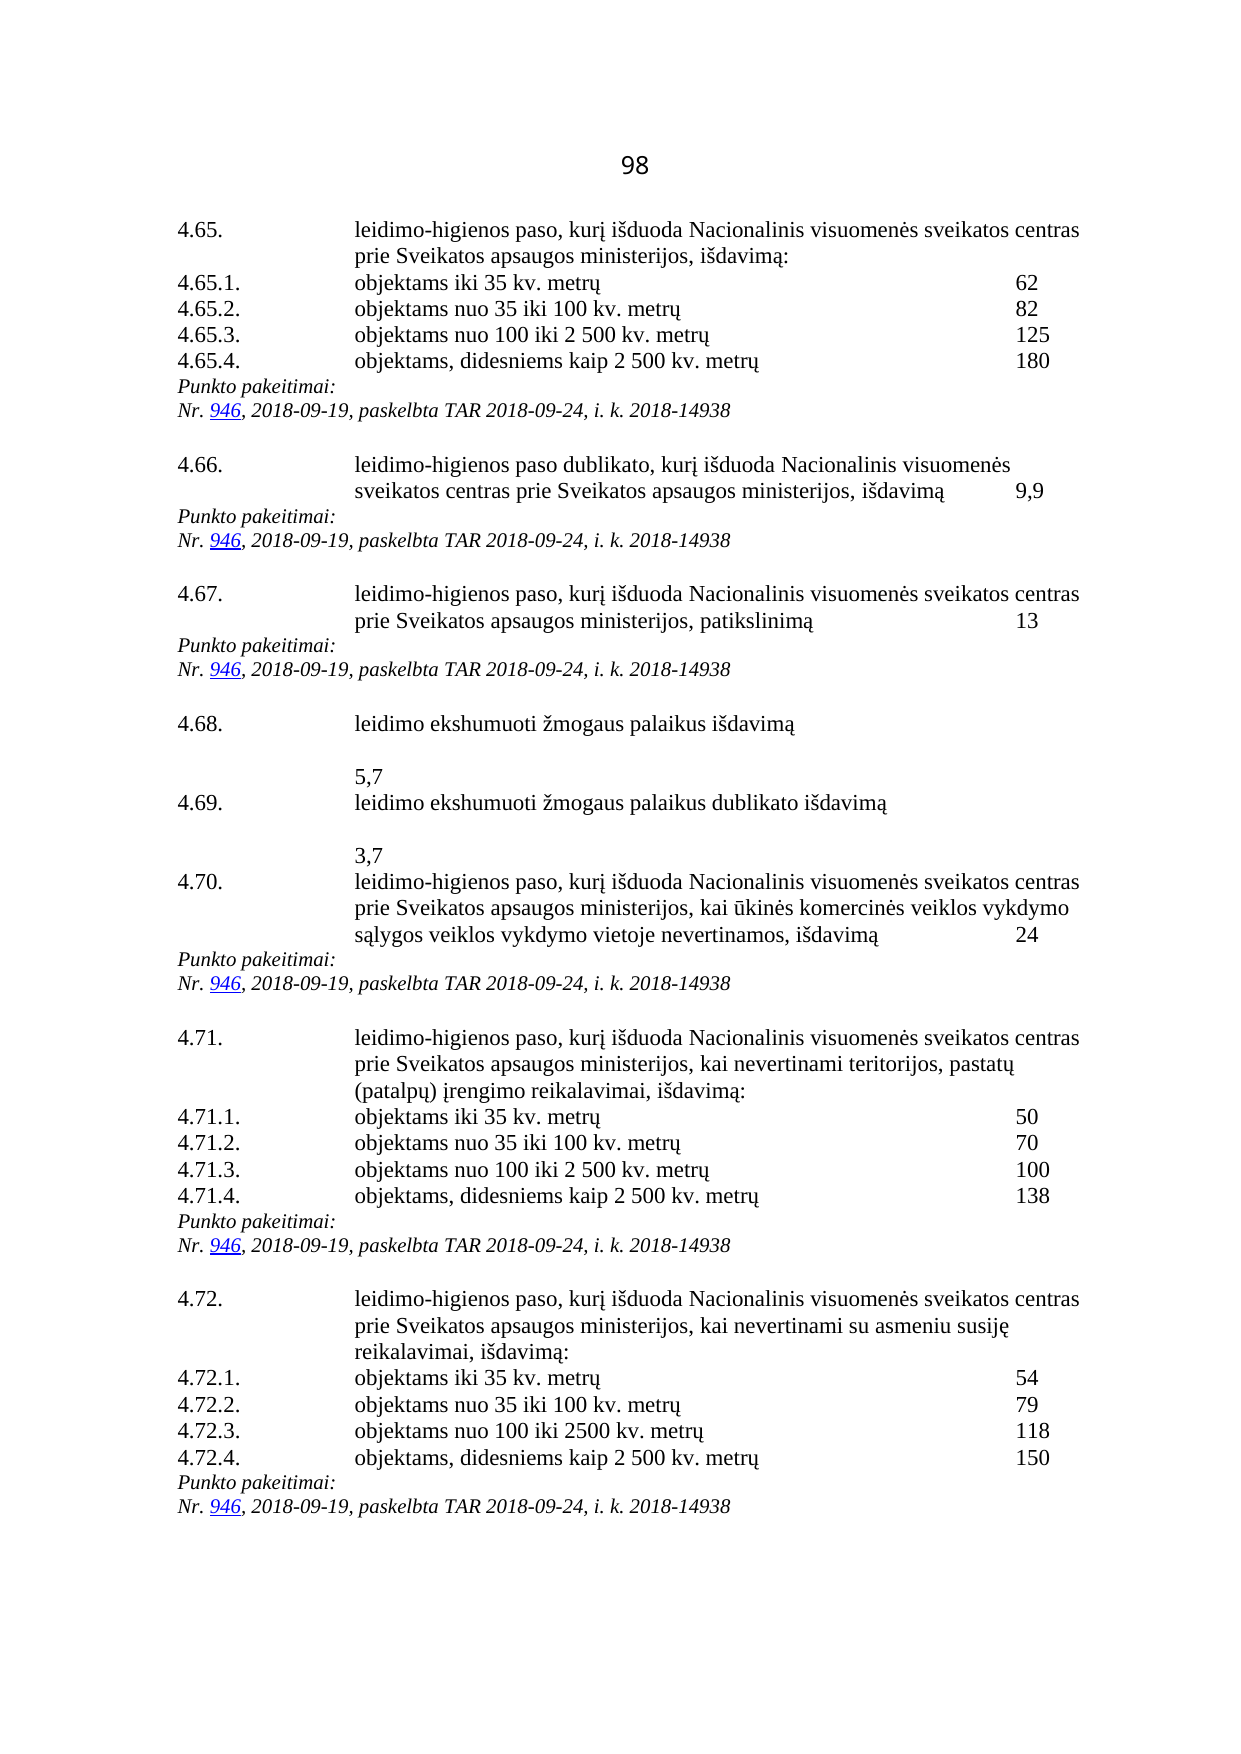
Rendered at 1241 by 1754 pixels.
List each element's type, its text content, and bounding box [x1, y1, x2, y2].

text Nr. 946, 2018-09-19, paskelbta TAR 2018-09-24, i. k. 2018-14938 [177, 971, 1093, 995]
text 4.71.4. objektams, didesniems kaip 2 500 kv. metrų 138 [177, 1182, 1093, 1208]
text 4.68. leidimo ekshumuoti žmogaus palaikus išdavimą 5,7 [177, 710, 945, 789]
text Punkto pakeitimai: [177, 1470, 1093, 1494]
text 4.72.4. objektams, didesniems kaip 2 500 kv. metrų 150 [177, 1443, 1093, 1470]
text 4.67. leidimo-higienos paso, kurį išduoda Nacionalinis visuomenės sveikatos centras prie Sveikatos apsaugos ministerijos, patikslinimą 13 [177, 580, 1093, 633]
text 4.72.1. objektams iki 35 kv. metrų 54 [177, 1364, 1093, 1391]
text Nr. 946, 2018-09-19, paskelbta TAR 2018-09-24, i. k. 2018-14938 [177, 1494, 1093, 1518]
text 4.66. leidimo-higienos paso dublikato, kurį išduoda Nacionalinis visuomenės sveikatos centras prie Sveikatos apsaugos ministerijos, išdavimą 9,9 [177, 451, 1093, 503]
text 4.65.3. objektams nuo 100 iki 2 500 kv. metrų 125 [177, 321, 1093, 348]
text 4.70. leidimo-higienos paso, kurį išduoda Nacionalinis visuomenės sveikatos centras prie Sveikatos apsaugos ministerijos, kai ūkinės komercinės veiklos vykdymo sąlygos veiklos vykdymo vietoje nevertinamos, išdavimą 24 [177, 868, 1093, 947]
text 4.65.4. objektams, didesniems kaip 2 500 kv. metrų 180 [177, 348, 1093, 374]
text 4.65.1. objektams iki 35 kv. metrų 62 [177, 268, 1093, 295]
text Nr. 946, 2018-09-19, paskelbta TAR 2018-09-24, i. k. 2018-14938 [177, 398, 1093, 422]
text Punkto pakeitimai: [177, 374, 1093, 398]
text 4.71.1. objektams iki 35 kv. metrų 50 [177, 1103, 1093, 1129]
text Nr. 946, 2018-09-19, paskelbta TAR 2018-09-24, i. k. 2018-14938 [177, 657, 1093, 681]
text Nr. 946, 2018-09-19, paskelbta TAR 2018-09-24, i. k. 2018-14938 [177, 528, 1093, 552]
text Punkto pakeitimai: [177, 503, 1093, 528]
text 4.69. leidimo ekshumuoti žmogaus palaikus dublikato išdavimą 3,7 [177, 789, 945, 868]
text 4.65. leidimo-higienos paso, kurį išduoda Nacionalinis visuomenės sveikatos centras prie Sveikatos apsaugos ministerijos, išdavimą: [177, 216, 1093, 268]
text Punkto pakeitimai: [177, 1208, 1093, 1233]
text 4.65.2. objektams nuo 35 iki 100 kv. metrų 82 [177, 295, 1093, 321]
text 4.71.2. objektams nuo 35 iki 100 kv. metrų 70 [177, 1129, 1093, 1156]
text Nr. 946, 2018-09-19, paskelbta TAR 2018-09-24, i. k. 2018-14938 [177, 1233, 1093, 1257]
text 4.72.3. objektams nuo 100 iki 2500 kv. metrų 118 [177, 1417, 1093, 1443]
text 4.72. leidimo-higienos paso, kurį išduoda Nacionalinis visuomenės sveikatos centras prie Sveikatos apsaugos ministerijos, kai nevertinami su asmeniu susiję reikalavimai, išdavimą: [177, 1285, 1093, 1364]
text 4.71. leidimo-higienos paso, kurį išduoda Nacionalinis visuomenės sveikatos centras prie Sveikatos apsaugos ministerijos, kai nevertinami teritorijos, pastatų (patalpų) įrengimo reikalavimai, išdavimą: [177, 1024, 1093, 1103]
text 4.72.2. objektams nuo 35 iki 100 kv. metrų 79 [177, 1391, 1093, 1417]
text Punkto pakeitimai: [177, 633, 1093, 657]
text Punkto pakeitimai: [177, 947, 1093, 971]
text 4.71.3. objektams nuo 100 iki 2 500 kv. metrų 100 [177, 1156, 1093, 1182]
